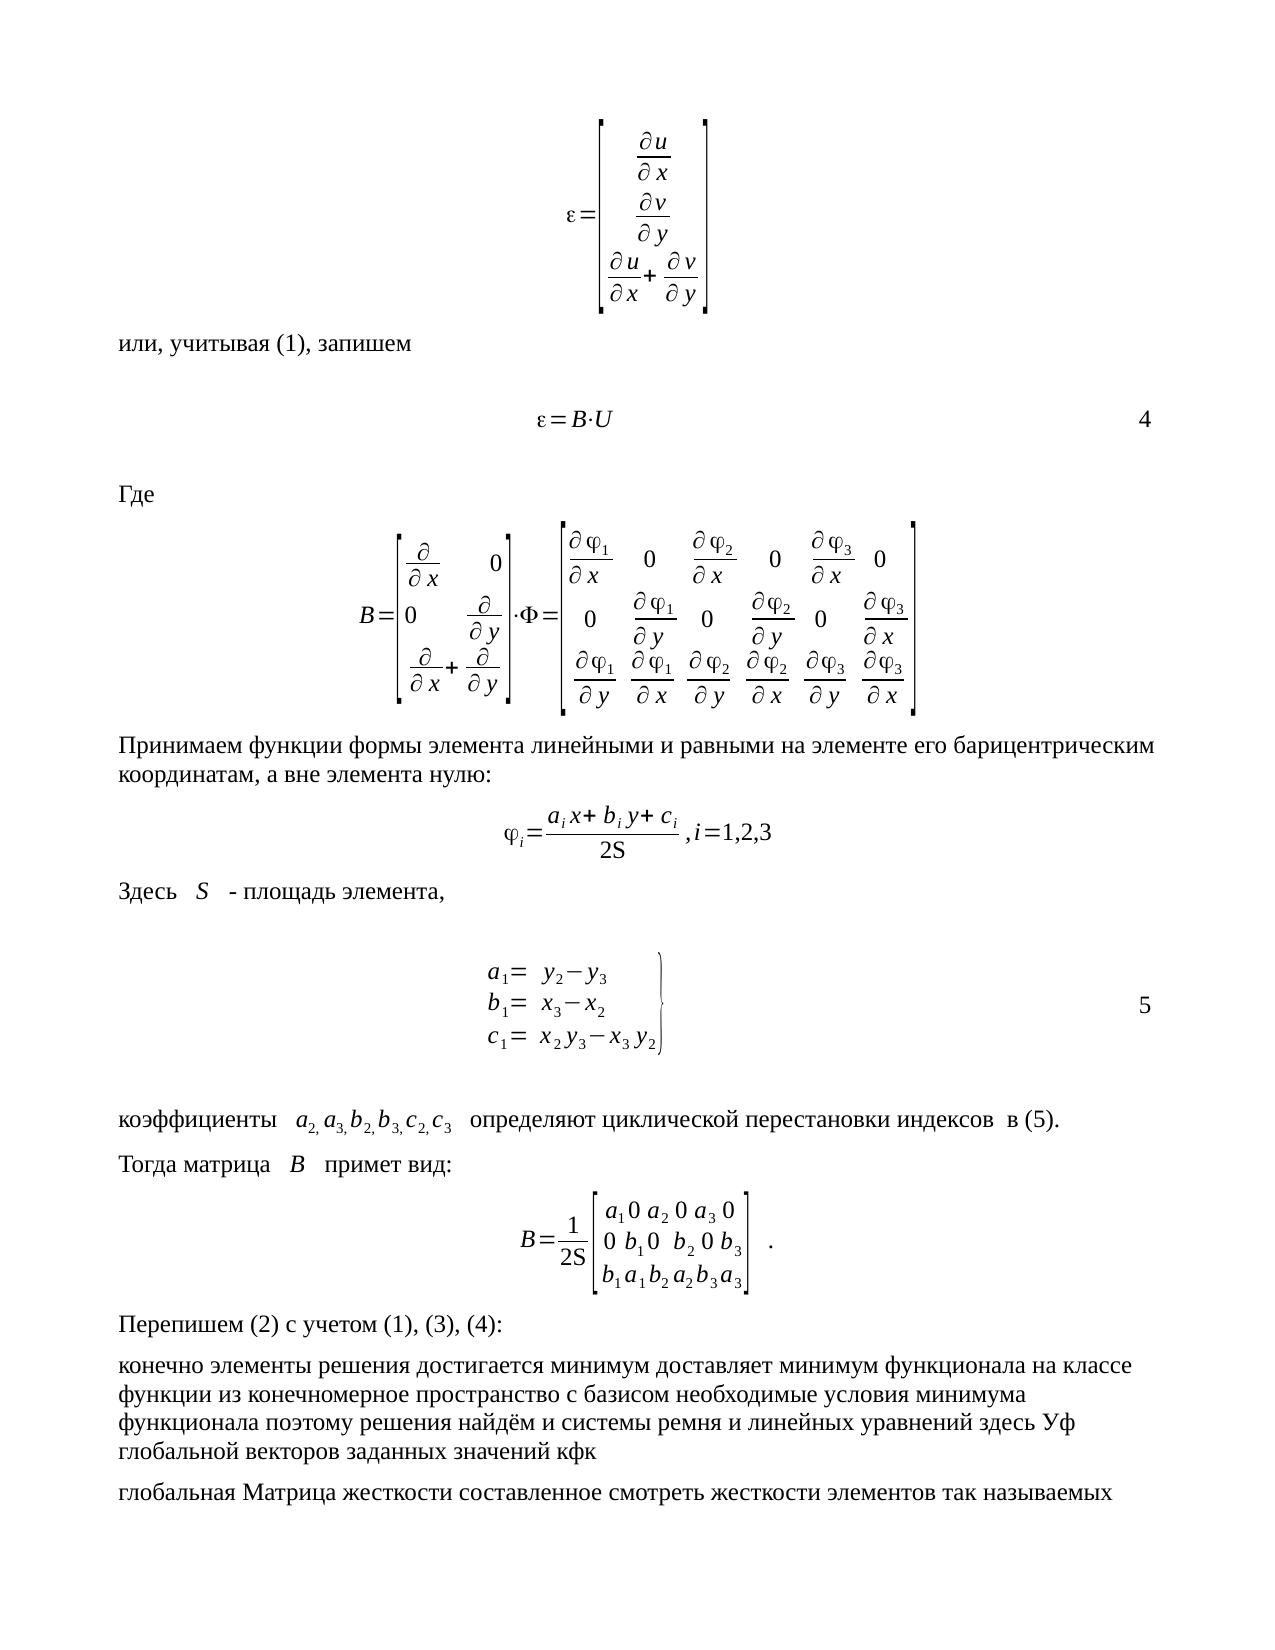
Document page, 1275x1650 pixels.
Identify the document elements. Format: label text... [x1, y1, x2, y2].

text Где [118, 479, 1157, 508]
table_header [118, 946, 1041, 1075]
text Принимаем функции формы элемента линейными и равными на элементе его барицентрическим координатам, а вне элемента нулю: [118, 730, 1157, 788]
text глобальная Матрица жесткости составленное смотреть жесткости элементов так называемых [118, 1477, 1157, 1506]
text . [118, 1190, 1157, 1296]
text конечно элементы решения достигается минимум доставляет минимум функционала на классе функции из конечномерное пространство с базисом необходимые условия минимума функционала поэтому решения найдём и системы ремня и линейных уравнений здесь Уф глобальной векторов заданных значений кфк [118, 1350, 1157, 1465]
text или, учитывая (1), запишем [118, 328, 1157, 357]
table_header 5 [1041, 946, 1157, 1075]
text Тогда матрицапримет вид: [118, 1149, 1157, 1178]
table_header [118, 398, 1041, 451]
text Перепишем (2) с учетом (1), (3), (4): [118, 1309, 1157, 1337]
text Здесь- площадь элемента, [118, 876, 1157, 904]
table_header 4 [1041, 398, 1157, 451]
text коэффициентыопределяют циклической перестановки индексов в (5). [118, 1104, 1157, 1137]
